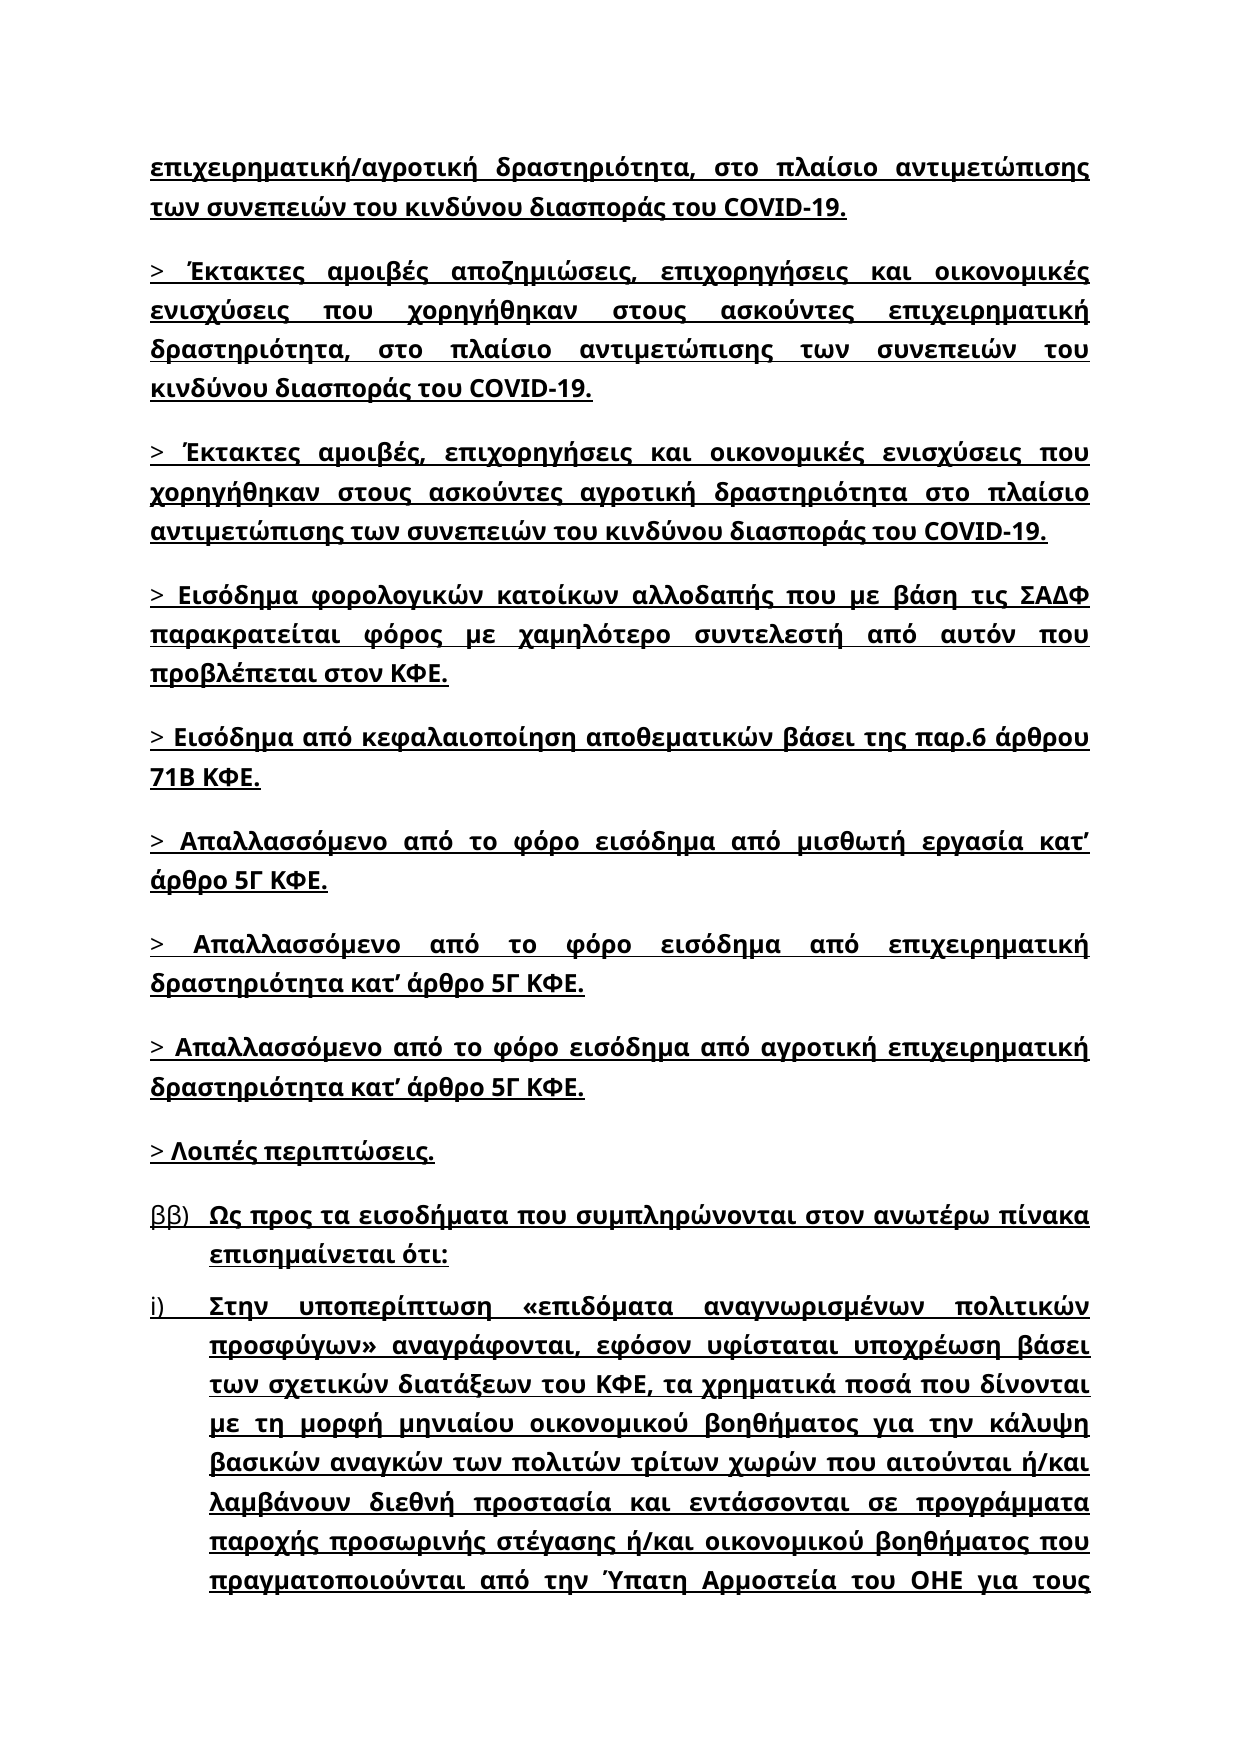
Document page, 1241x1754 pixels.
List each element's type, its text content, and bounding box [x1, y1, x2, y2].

text άρθρο 5Γ ΚΦΕ. [150, 854, 1090, 897]
text 71Β ΚΦΕ. [150, 751, 1090, 793]
text κινδύνου διασποράς του COVID-19. [150, 362, 1090, 405]
text > Έκτακτες αμοιβές αποζημιώσεις, επιχορηγήσεις και οικονομικές [150, 253, 1090, 282]
text ενισχύσεις που χορηγήθηκαν στους ασκούντες επιχειρηματική [150, 284, 1090, 321]
list ββ) Ως προς τα εισοδήματα που συμπληρώνονται στον ανωτέρω πίνακα [150, 1197, 1090, 1226]
list προσφύγων» αναγράφονται, εφόσον υφίσταται υποχρέωση βάσει των σχετικών διατάξεων του ΚΦΕ, τα χρηματικά ποσά που δίνονται με τη μορφή μηνιαίου οικονομικού βοηθήματος για την κάλυψη βασικών αναγκών των πολιτών τρίτων χωρών που αιτούνται ή/και λαμβάνουν διεθνή προστασία και εντάσσονται σε προγράμματα παροχής προσωρινής στέγασης ή/και οικονομικού βοηθήματος που πραγματοποιούνται από την Ύπατη Αρμοστεία του ΟΗΕ για τους [150, 1319, 1090, 1597]
text δραστηριότητα, στο πλαίσιο αντιμετώπισης των συνεπειών του [150, 323, 1090, 361]
text > Εισόδημα φορολογικών κατοίκων αλλοδαπής που με βάση τις ΣΑΔΦ [150, 577, 1090, 606]
list i) Στην υποπερίπτωση «επιδόματα αναγνωρισμένων πολιτικών [150, 1288, 1090, 1317]
text δραστηριότητα κατ’ άρθρο 5Γ ΚΦΕ. [150, 957, 1090, 1000]
text > Εισόδημα από κεφαλαιοποίηση αποθεματικών βάσει της παρ.6 άρθρου [150, 720, 1090, 749]
text προβλέπεται στον ΚΦΕ. [150, 647, 1090, 690]
text δραστηριότητα κατ’ άρθρο 5Γ ΚΦΕ. [150, 1061, 1090, 1103]
text παρακρατείται φόρος με χαμηλότερο συντελεστή από αυτόν που [150, 608, 1090, 646]
text των συνεπειών του κινδύνου διασποράς του COVID-19. [150, 181, 1090, 223]
text > Λοιπές περιπτώσεις. [150, 1133, 1090, 1167]
text > Απαλλασσόμενο από το φόρο εισόδημα από αγροτική επιχειρηματική [150, 1030, 1090, 1059]
list επισημαίνεται ότι: [150, 1228, 1090, 1271]
text > Απαλλασσόμενο από το φόρο εισόδημα από μισθωτή εργασία κατ’ [150, 823, 1090, 852]
text επιχειρηματική/αγροτική δραστηριότητα, στο πλαίσιο αντιμετώπισης [150, 150, 1090, 179]
text αντιμετώπισης των συνεπειών του κινδύνου διασποράς του COVID-19. [150, 505, 1090, 547]
text χορηγήθηκαν στους ασκούντες αγροτική δραστηριότητα στο πλαίσιο [150, 466, 1090, 503]
text > Απαλλασσόμενο από το φόρο εισόδημα από επιχειρηματική [150, 927, 1090, 956]
text > Έκτακτες αμοιβές, επιχορηγήσεις και οικονομικές ενισχύσεις που [150, 435, 1090, 464]
